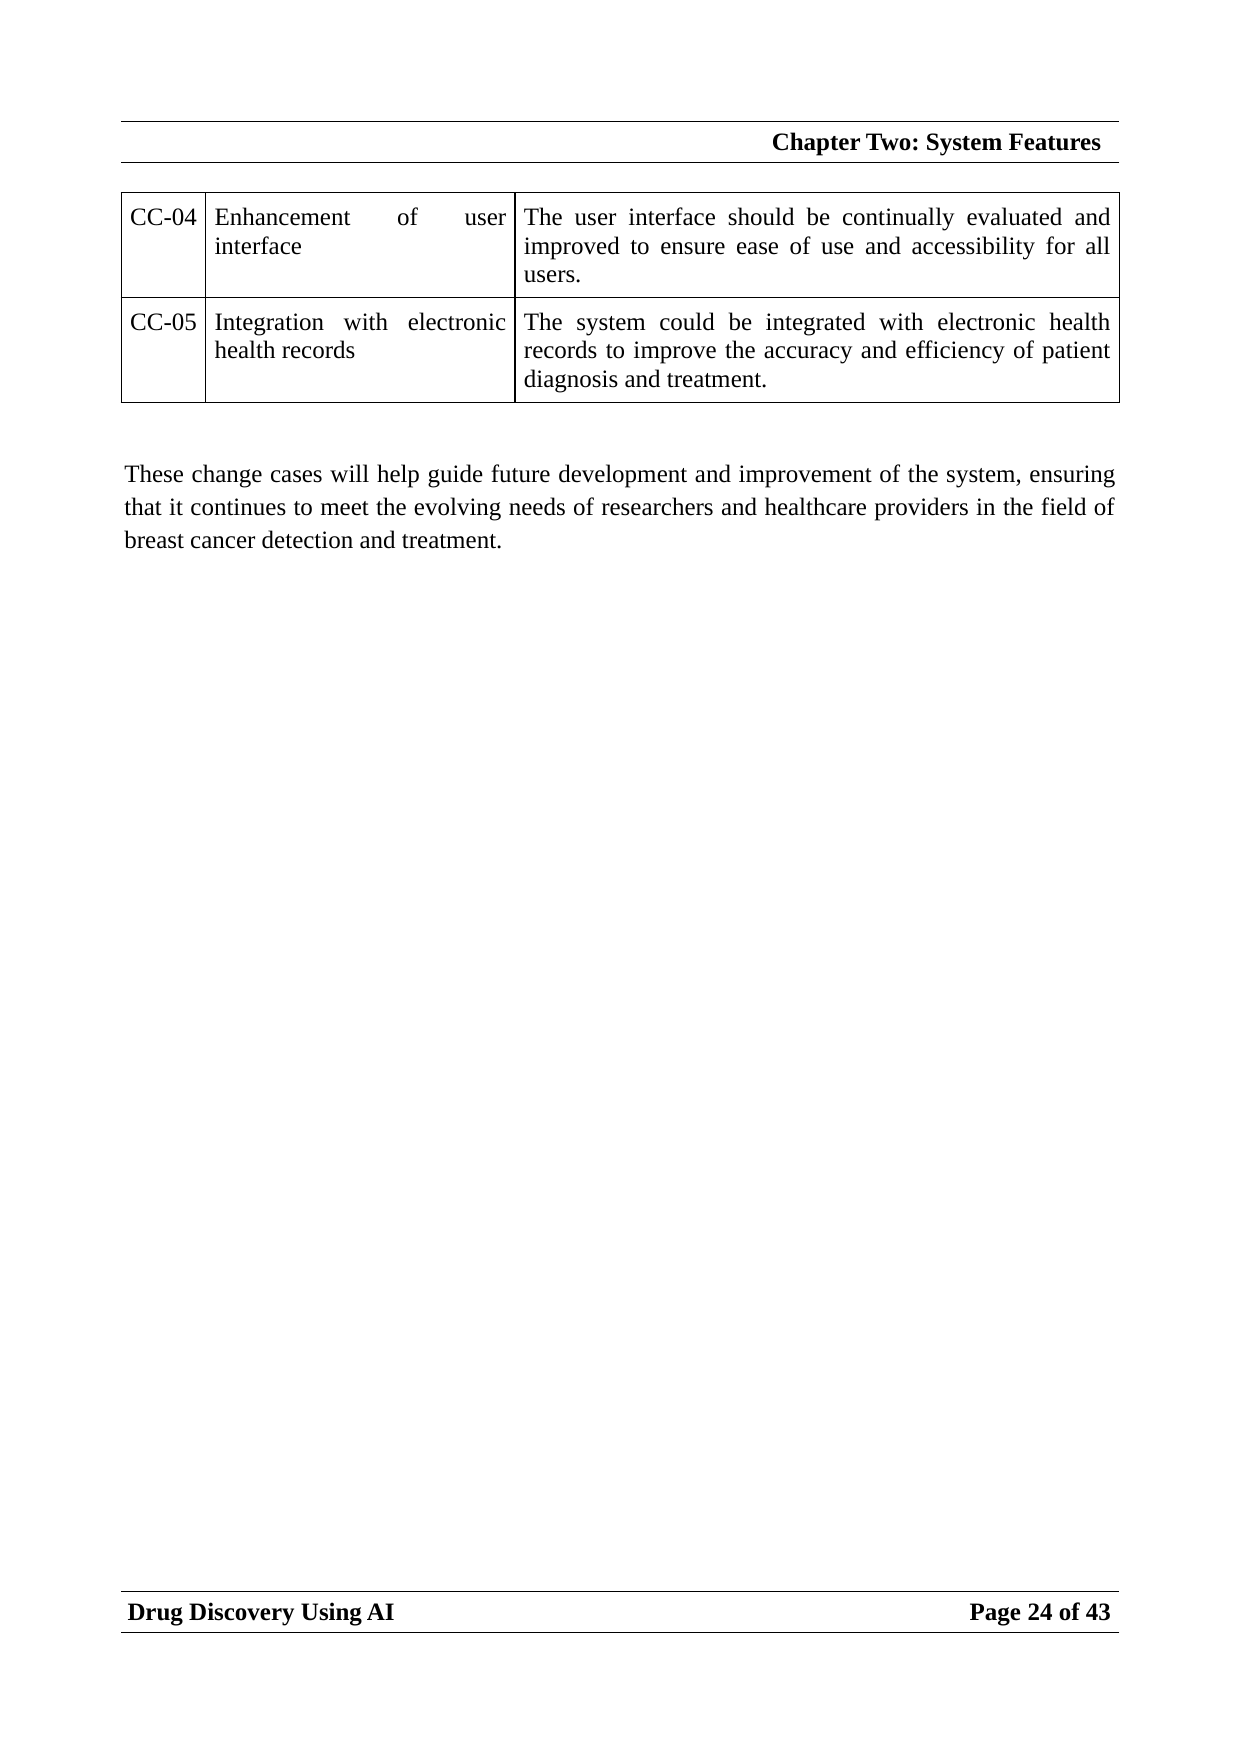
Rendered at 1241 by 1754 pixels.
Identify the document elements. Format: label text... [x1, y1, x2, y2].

table_cell Enhancement of user interface [206, 193, 514, 297]
table_cell CC-04 [122, 193, 205, 297]
table_cell The system could be integrated with electronic health records to improve the accuracy and efficiency of patient diagnosis and treatment. [516, 298, 1119, 402]
table_cell CC-05 [122, 298, 205, 402]
table_cell Integration with electronic health records [206, 298, 514, 402]
text These change cases will help guide future development and improvement of the system, ensuring that it continues to meet the evolving needs of researchers and healthcare providers in the field of breast cancer detection and treatment. [121, 456, 1119, 554]
table_cell The user interface should be continually evaluated and improved to ensure ease of use and accessibility for all users. [516, 193, 1119, 297]
